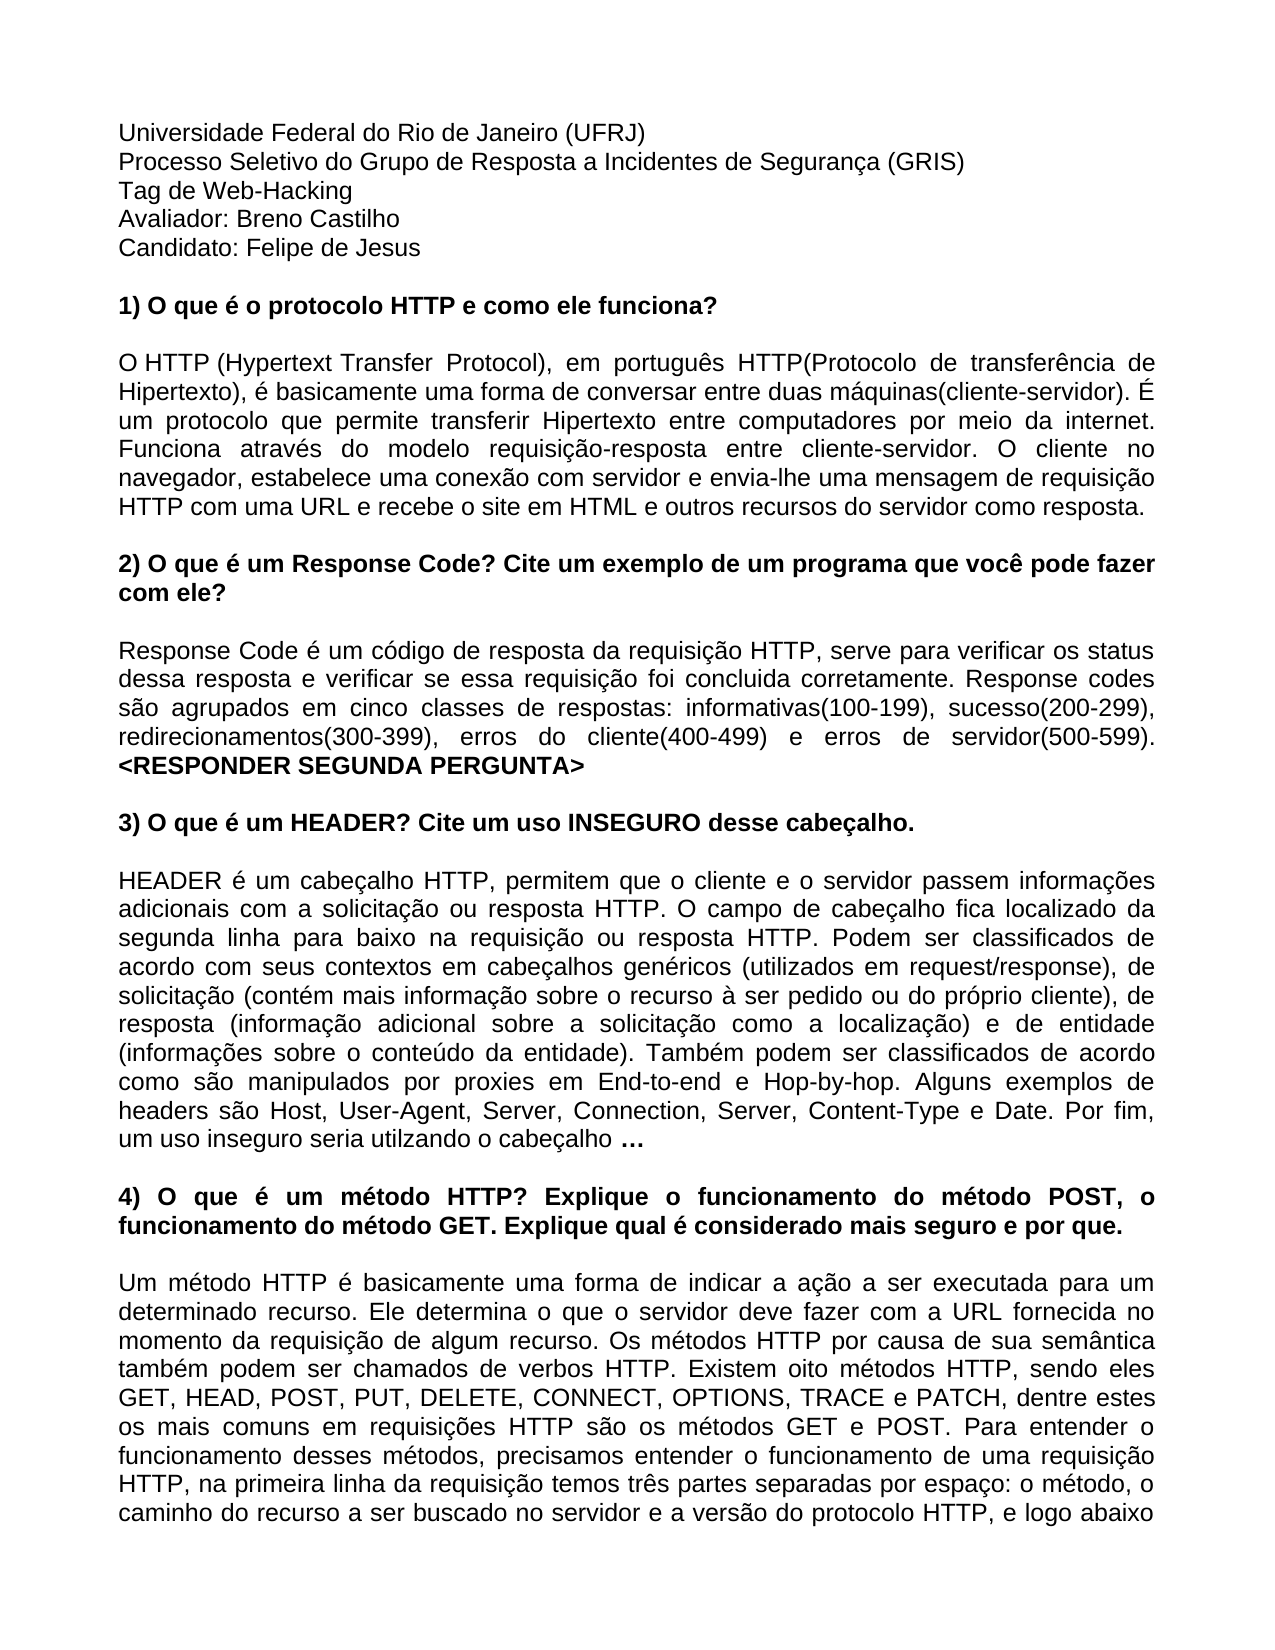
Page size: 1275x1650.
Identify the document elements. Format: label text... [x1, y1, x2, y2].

text HEADER é um cabeçalho HTTP, permitem que o cliente e o servidor passem informações adicionais com a solicitação ou resposta HTTP. O campo de cabeçalho fica localizado da segunda linha para baixo na requisição ou resposta HTTP. Podem ser classificados de acordo com seus contextos em cabeçalhos genéricos (utilizados em request/response), de solicitação (contém mais informação sobre o recurso à ser pedido ou do próprio cliente), de resposta (informação adicional sobre a solicitação como a localização) e de entidade (informações sobre o conteúdo da entidade). Também podem ser classificados de acordo como são manipulados por proxies em End-to-end e Hop-by-hop. Alguns exemplos de headers são Host, User-Agent, Server, Connection, Server, Content-Type e Date. Por fim, um uso inseguro seria utilzando o cabeçalho … [118, 866, 1157, 1153]
text Processo Seletivo do Grupo de Resposta a Incidentes de Segurança (GRIS) [118, 147, 1157, 176]
text O HTTP (Hypertext Transfer Protocol), em português HTTP(Protocolo de transferência de Hipertexto), é basicamente uma forma de conversar entre duas máquinas(cliente-servidor). É um protocolo que permite transferir Hipertexto entre computadores por meio da internet. Funciona através do modelo requisição-resposta entre cliente-servidor. O cliente no navegador, estabelece uma conexão com servidor e envia-lhe uma mensagem de requisição HTTP com uma URL e recebe o site em HTML e outros recursos do servidor como resposta. [118, 348, 1157, 521]
text 1) O que é o protocolo HTTP e como ele funciona? [118, 291, 1157, 319]
text 4) O que é um método HTTP? Explique o funcionamento do método POST, o funcionamento do método GET. Explique qual é considerado mais seguro e por que. [118, 1182, 1157, 1239]
text Response Code é um código de resposta da requisição HTTP, serve para verificar os status dessa resposta e verificar se essa requisição foi concluida corretamente. Response codes são agrupados em cinco classes de respostas: informativas(100-199), sucesso(200-299), redirecionamentos(300-399), erros do cliente(400-499) e erros de servidor(500-599). <RESPONDER SEGUNDA PERGUNTA> [118, 636, 1157, 779]
text 3) O que é um HEADER? Cite um uso INSEGURO desse cabeçalho. [118, 808, 1157, 837]
text Avaliador: Breno Castilho [118, 204, 1157, 233]
text Um método HTTP é basicamente uma forma de indicar a ação a ser executada para um determinado recurso. Ele determina o que o servidor deve fazer com a URL fornecida no momento da requisição de algum recurso. Os métodos HTTP por causa de sua semântica também podem ser chamados de verbos HTTP. Existem oito métodos HTTP, sendo eles GET, HEAD, POST, PUT, DELETE, CONNECT, OPTIONS, TRACE e PATCH, dentre estes os mais comuns em requisições HTTP são os métodos GET e POST. Para entender o funcionamento desses métodos, precisamos entender o funcionamento de uma requisição HTTP, na primeira linha da requisição temos três partes separadas por espaço: o método, o caminho do recurso a ser buscado no servidor e a versão do protocolo HTTP, e logo abaixo [118, 1268, 1157, 1527]
text 2) O que é um Response Code? Cite um exemplo de um programa que você pode fazer com ele? [118, 549, 1157, 607]
text Tag de Web-Hacking [118, 176, 1157, 204]
text Candidato: Felipe de Jesus [118, 233, 1157, 262]
text Universidade Federal do Rio de Janeiro (UFRJ) [118, 118, 1157, 147]
